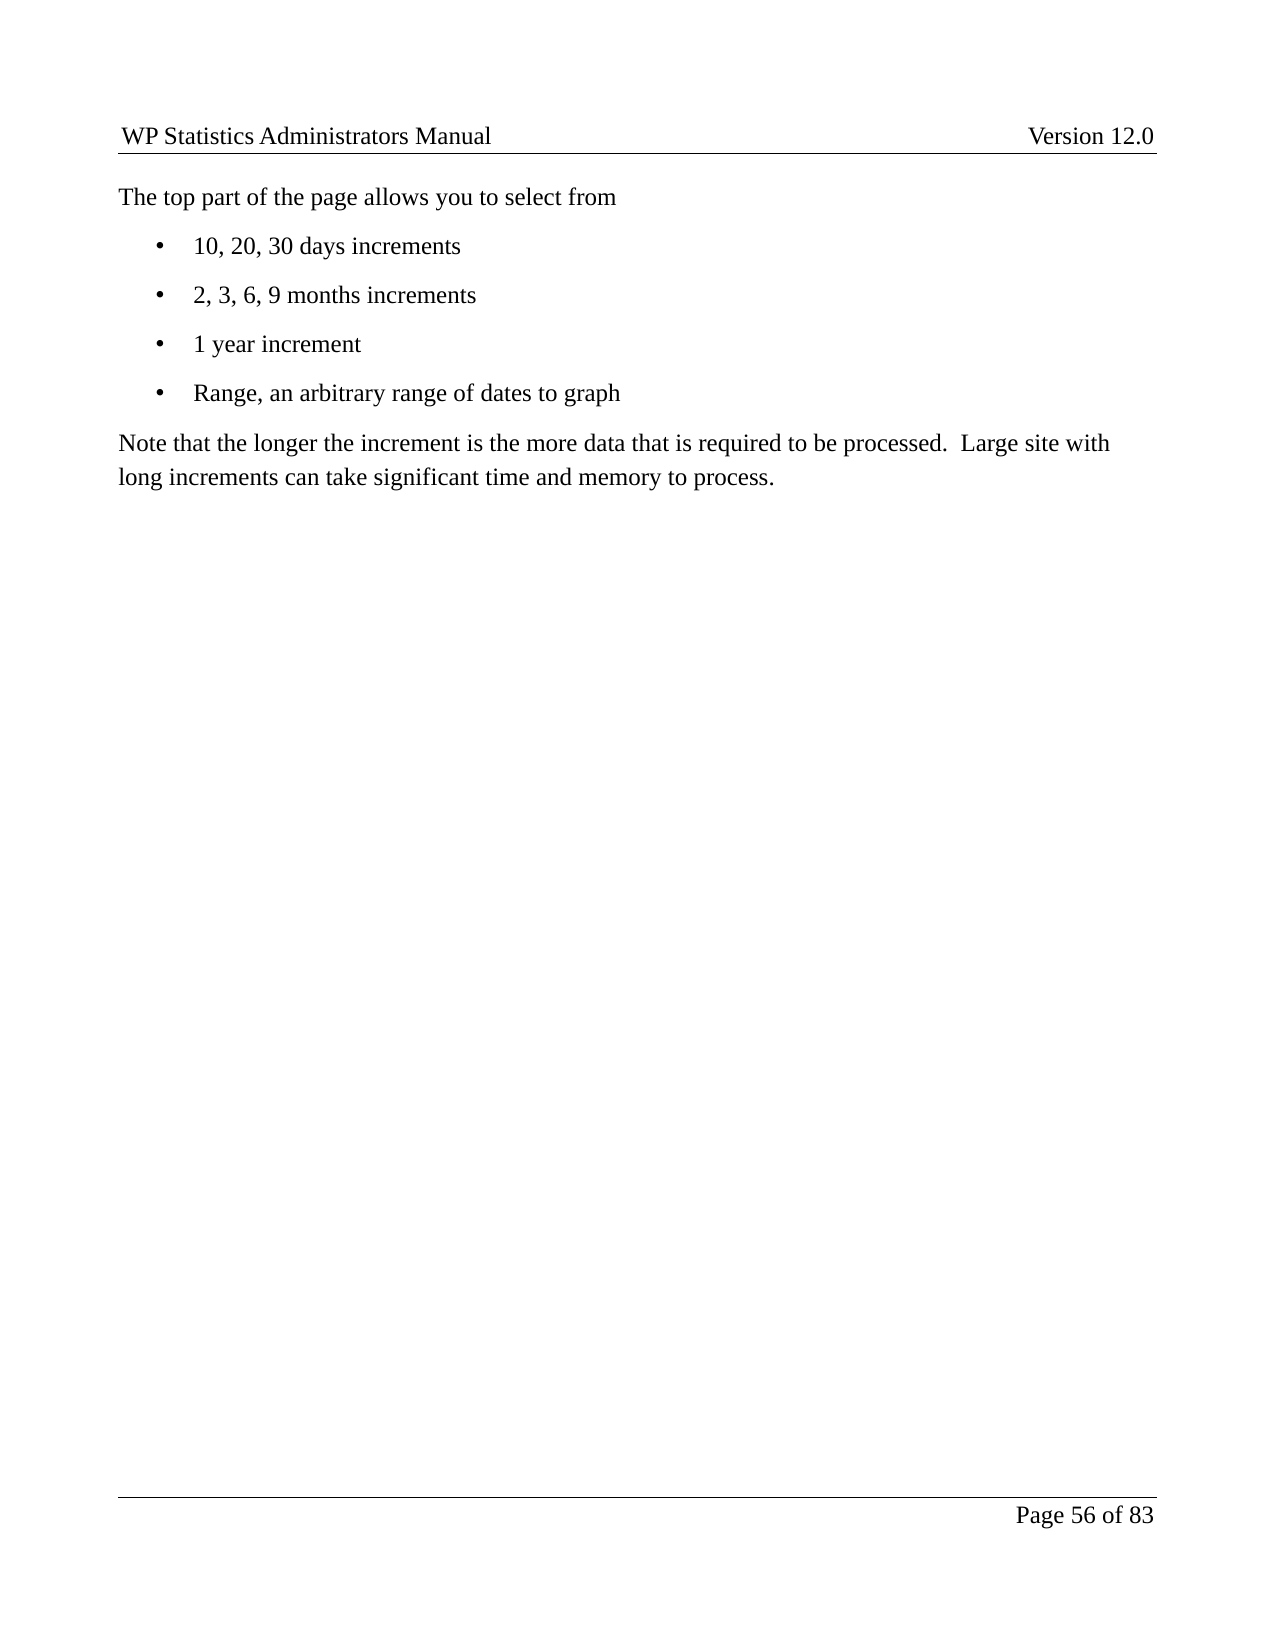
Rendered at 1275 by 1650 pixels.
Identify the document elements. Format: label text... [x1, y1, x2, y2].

text Note that the longer the increment is the more data that is required to be processed. Large site with long increments can take significant time and memory to process. [118, 428, 1157, 491]
list 10, 20, 30 days increments [156, 231, 1157, 260]
list 2, 3, 6, 9 months increments [156, 280, 1157, 309]
list Range, an arbitrary range of dates to graph [156, 378, 1157, 407]
text The top part of the page allows you to select from [118, 182, 1157, 211]
list 1 year increment [156, 329, 1157, 358]
